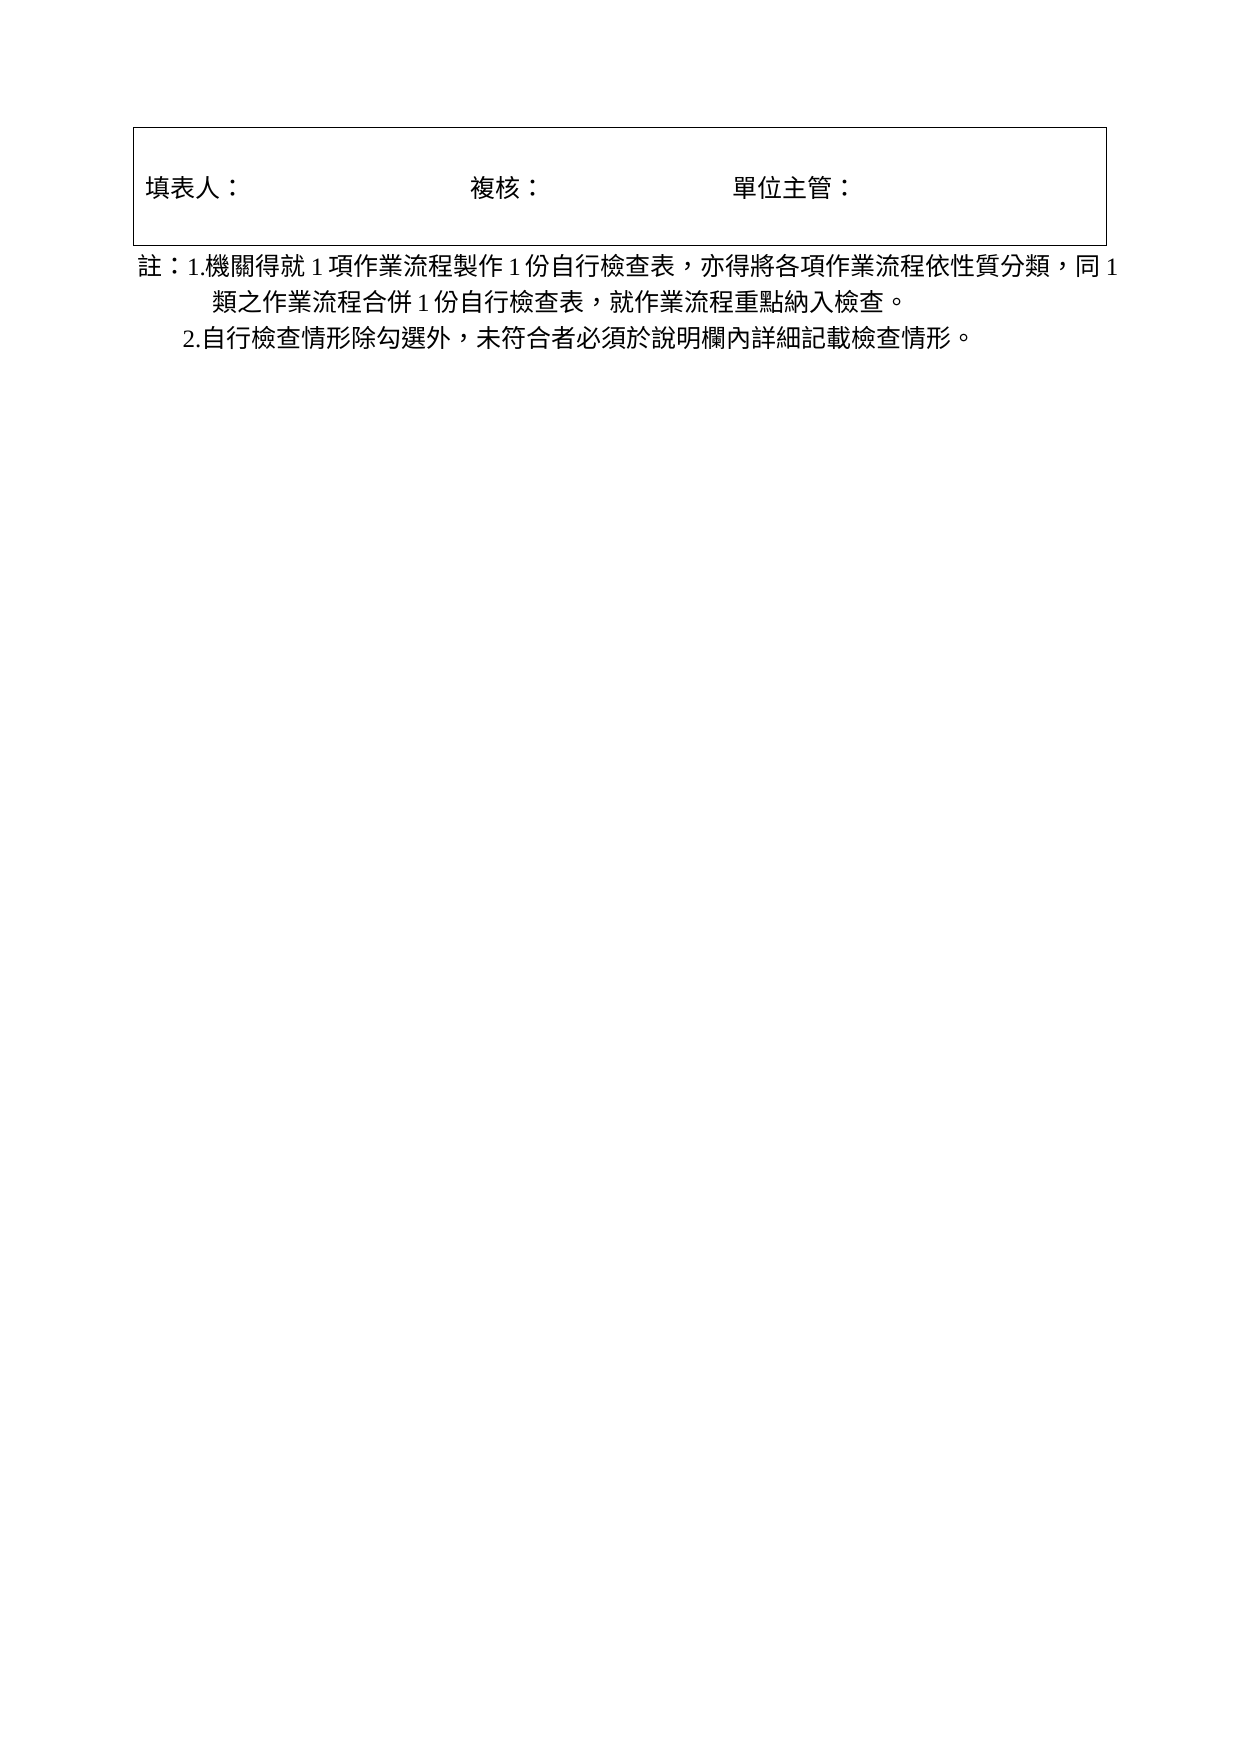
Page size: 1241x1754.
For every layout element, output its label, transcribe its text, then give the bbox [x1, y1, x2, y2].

text 註：1.機關得就1項作業流程製作1份自行檢查表，亦得將各項作業流程依性質分類，同1類之作業流程合併1份自行檢查表，就作業流程重點納入檢查。 [137, 246, 1122, 319]
table_cell 填表人： 複核： 單位主管： [134, 128, 1106, 245]
text 2.自行檢查情形除勾選外，未符合者必須於說明欄內詳細記載檢查情形。 [182, 319, 1122, 355]
